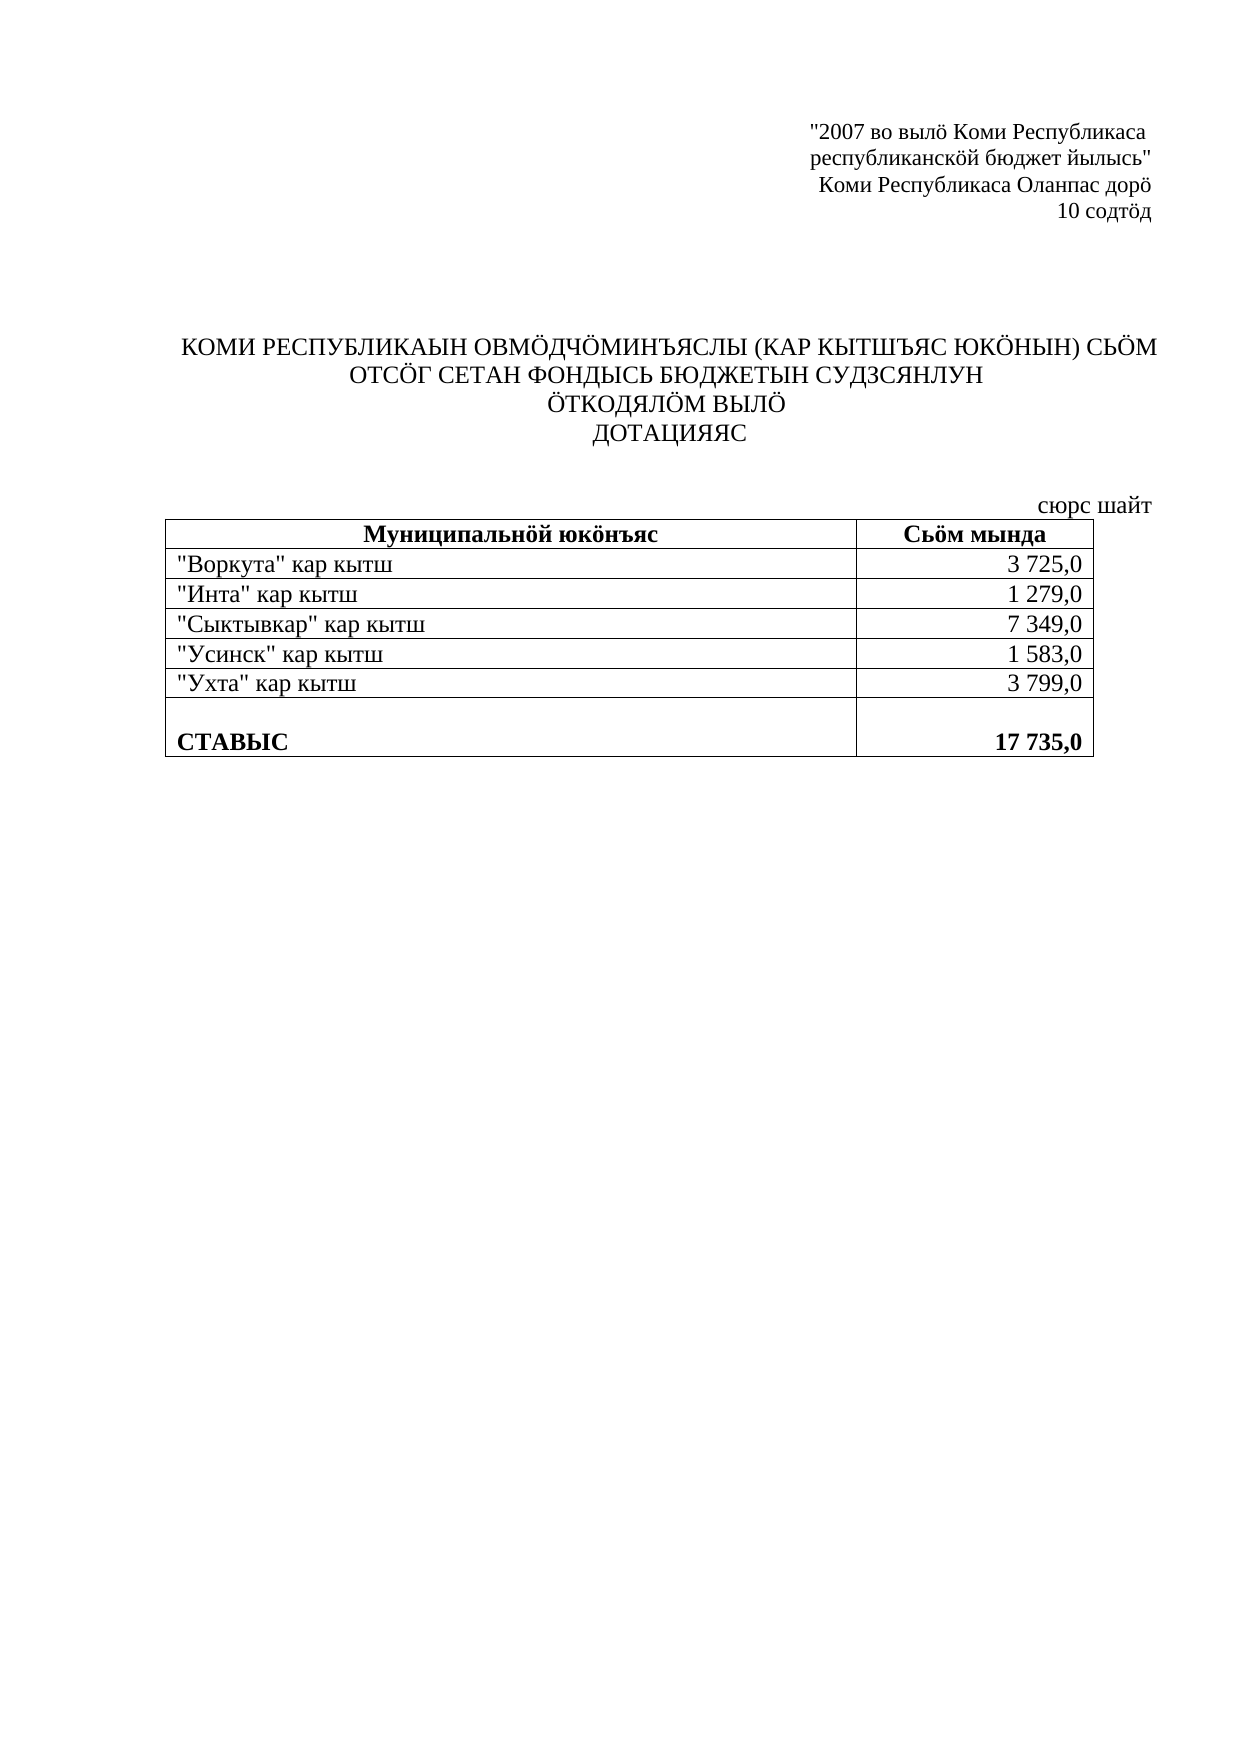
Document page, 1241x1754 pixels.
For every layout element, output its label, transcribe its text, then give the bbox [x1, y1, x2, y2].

text сюрс шайт [177, 490, 1152, 518]
table_cell "Ухта" кар кытш [166, 669, 856, 697]
table_cell 7 349,0 [857, 609, 1093, 638]
text ДОТАЦИЯЯС [177, 418, 1162, 447]
text КОМИ РЕСПУБЛИКАЫН ОВМÖДЧÖМИНЪЯСЛЫ (КАР КЫТШЪЯС ЮКÖНЫН) СЬÖМ ОТСÖГ СЕТАН ФОНДЫСЬ БЮДЖЕТЫН СУДЗСЯНЛУН [177, 332, 1162, 389]
table_header Сьöм мында [857, 520, 1093, 548]
text "2007 во вылö Коми Республикаса [177, 118, 1152, 144]
table_cell "Инта" кар кытш [166, 579, 856, 608]
table_cell 3 799,0 [857, 669, 1093, 697]
text ÖТКОДЯЛÖМ ВЫЛÖ [177, 389, 1162, 418]
text 10 содтöд [177, 197, 1152, 223]
table_cell СТАВЫС [166, 698, 856, 756]
table_cell 1 583,0 [857, 639, 1093, 667]
text республиканскöй бюджет йылысь" [177, 144, 1152, 171]
table_cell 17 735,0 [857, 698, 1093, 756]
text Коми Республикаса Оланпас дорö [177, 171, 1152, 197]
table_cell "Сыктывкар" кар кытш [166, 609, 856, 638]
table_cell 1 279,0 [857, 579, 1093, 608]
table_header Муниципальнöй юкöнъяс [166, 520, 856, 548]
table_cell "Усинск" кар кытш [166, 639, 856, 667]
table_cell "Воркута" кар кытш [166, 549, 856, 578]
table_cell 3 725,0 [857, 549, 1093, 578]
